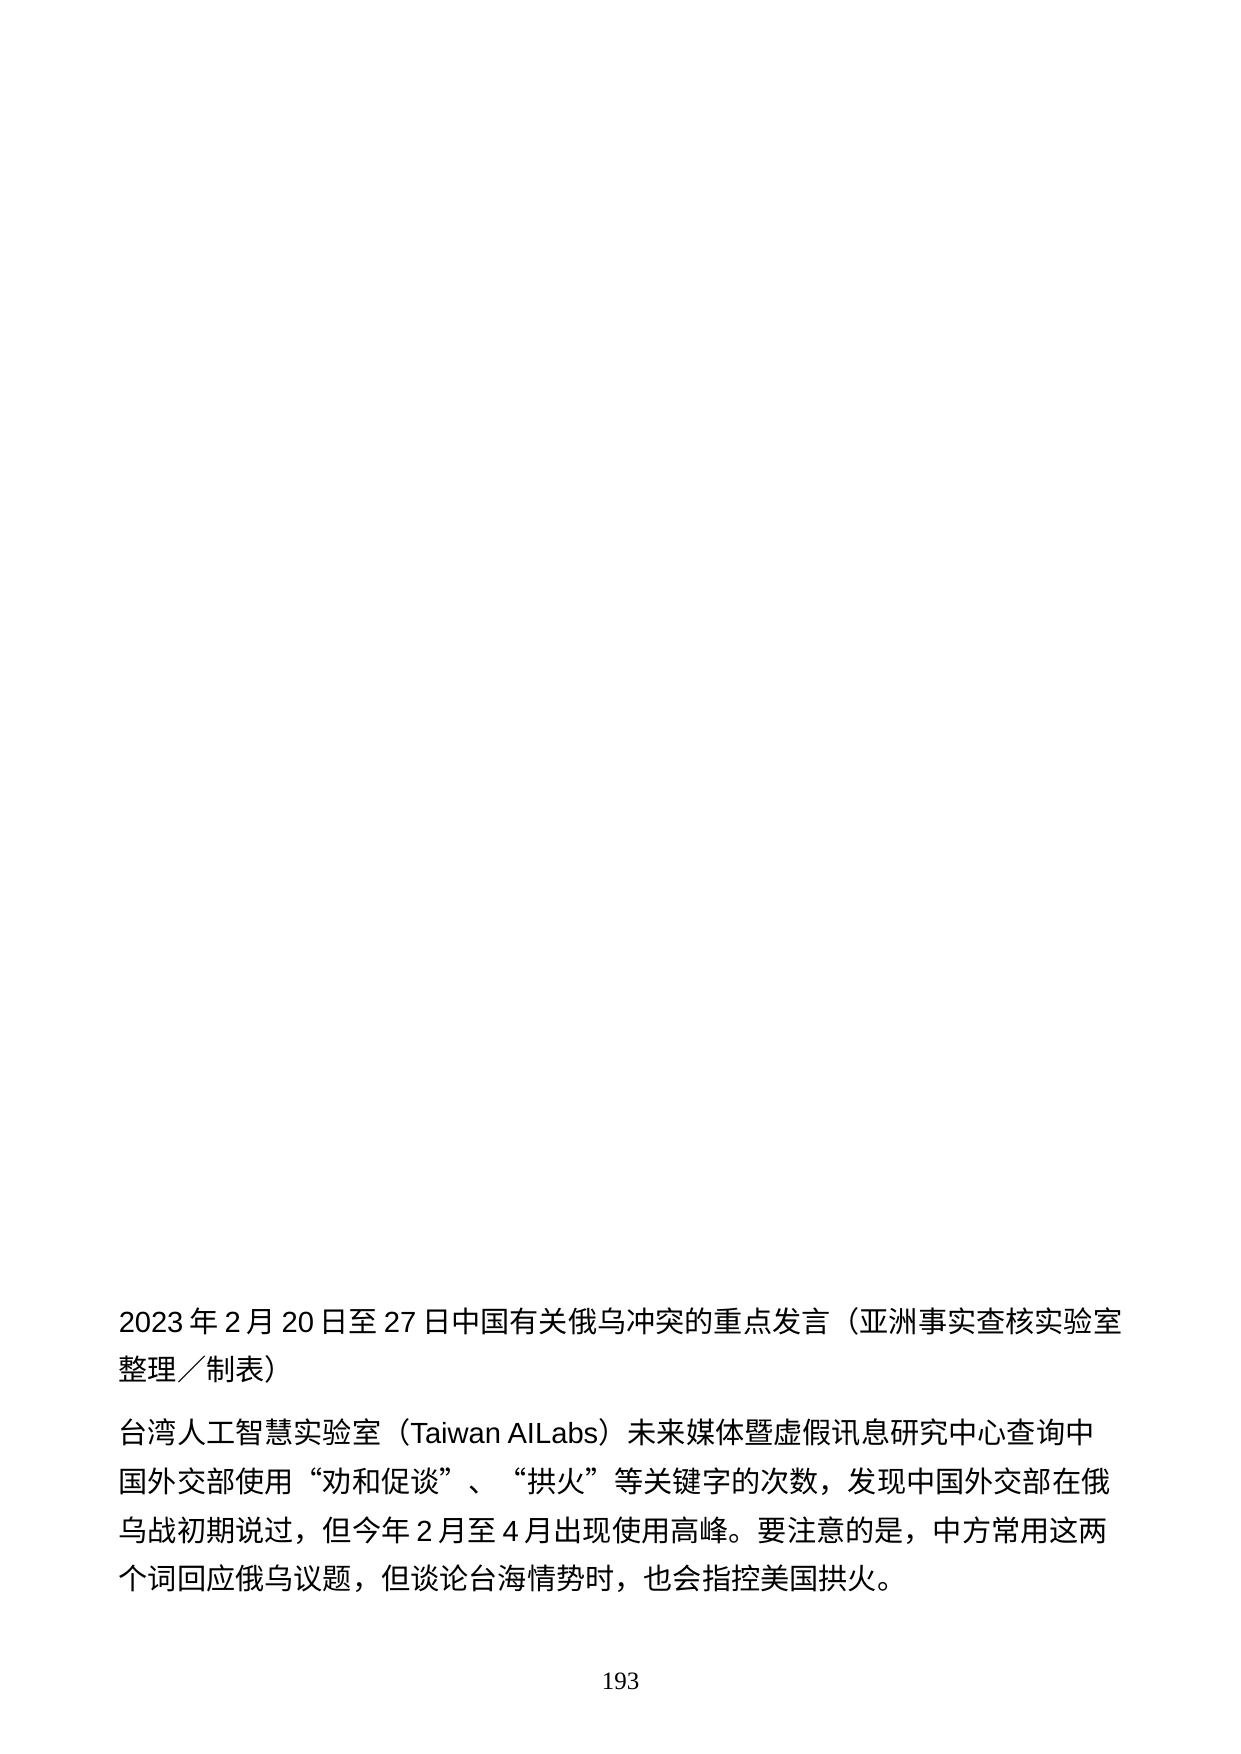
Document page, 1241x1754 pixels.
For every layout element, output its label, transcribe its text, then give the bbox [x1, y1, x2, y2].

text 台湾人工智慧实验室（Taiwan AILabs）未来媒体暨虚假讯息研究中心查询中国外交部使用“劝和促谈”、“拱火”等关键字的次数，发现中国外交部在俄乌战初期说过，但今年2月至4月出现使用高峰。要注意的是，中方常用这两个词回应俄乌议题，但谈论台海情势时，也会指控美国拱火。 [118, 1410, 1122, 1598]
text 2023年2月20日至27日中国有关俄乌冲突的重点发言（亚洲事实查核实验室整理／制表） [118, 118, 1122, 1389]
